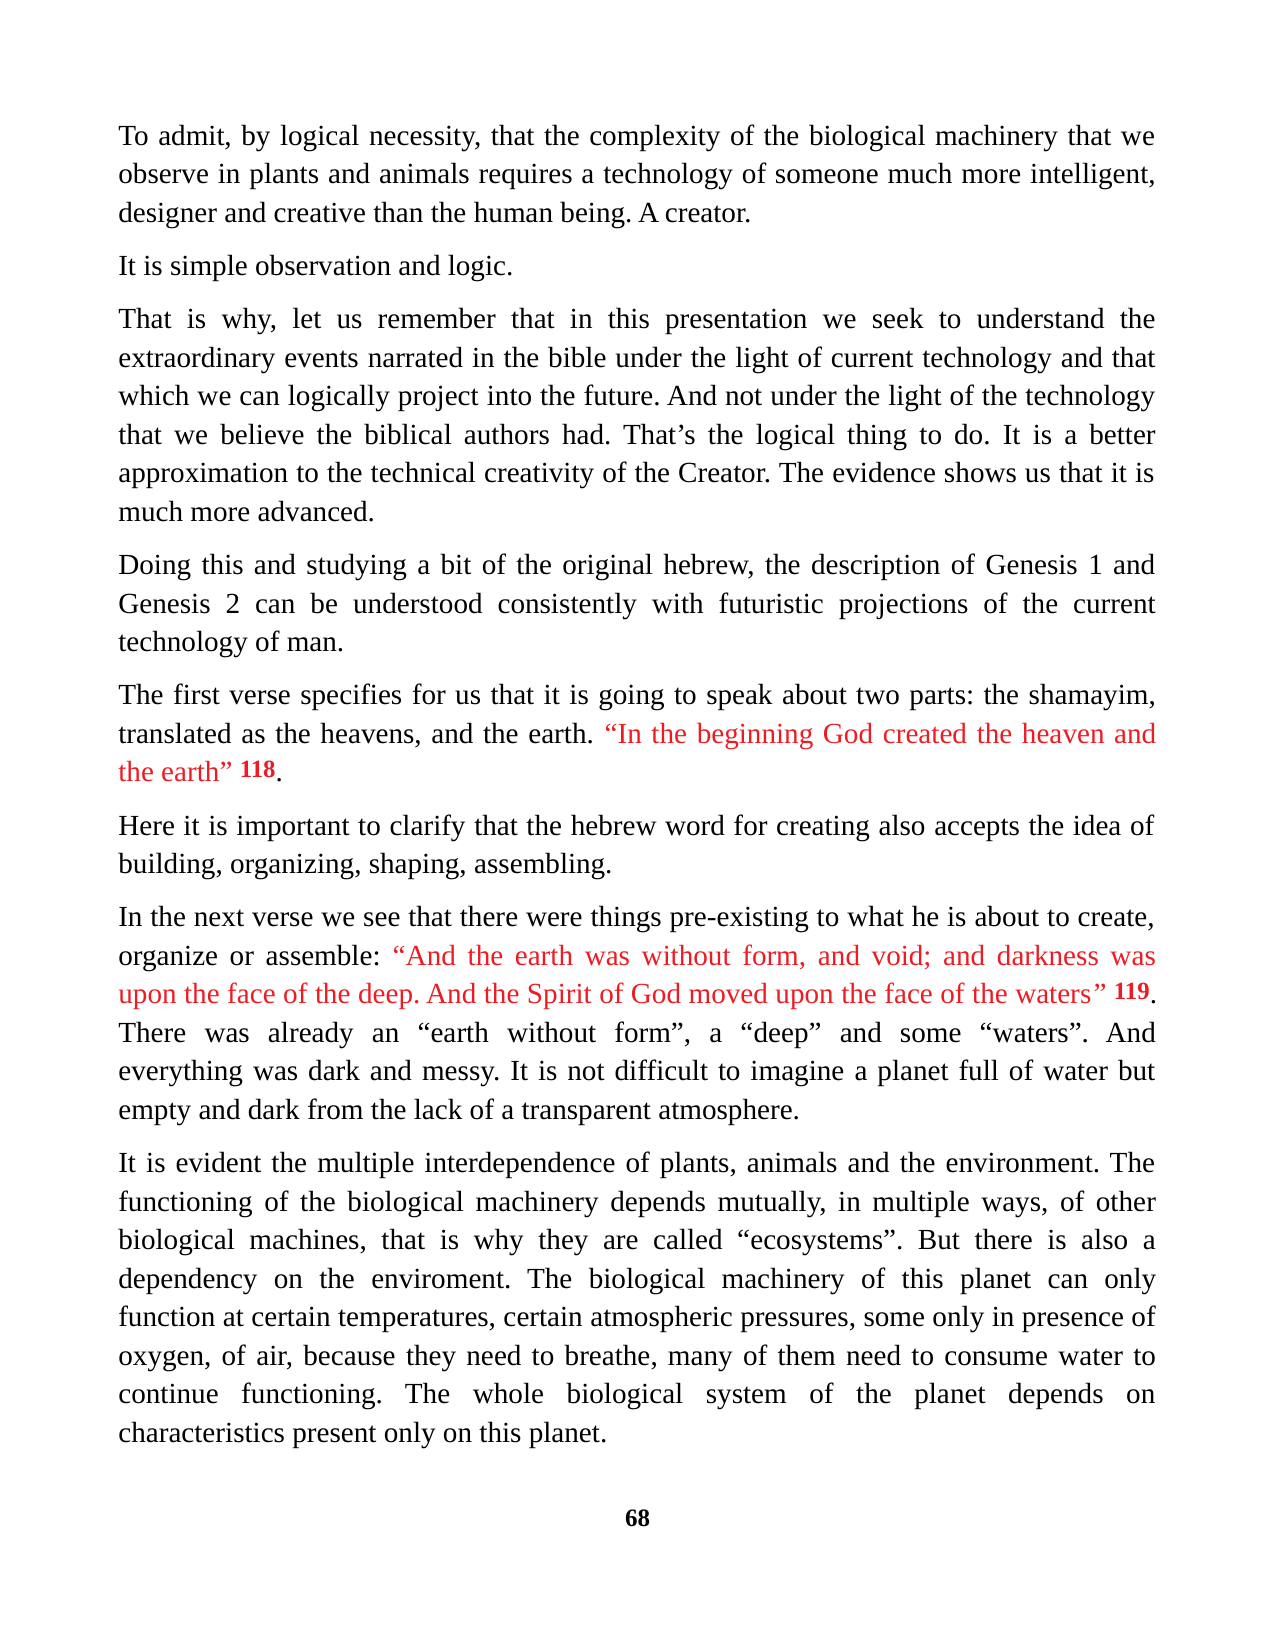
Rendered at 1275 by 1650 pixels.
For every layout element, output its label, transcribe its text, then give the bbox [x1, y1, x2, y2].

text It is simple observation and logic. [118, 248, 1157, 282]
text In the next verse we see that there were things pre-existing to what he is about to create, organize or assemble: “And the earth was without form, and void; and darkness was upon the face of the deep. And the Spirit of God moved upon the face of the waters” . There was already an “earth without form”, a “deep” and some “waters”. And everything was dark and messy. It is not difficult to imagine a planet full of water but empty and dark from the lack of a transparent atmosphere. [118, 899, 1157, 1126]
text To admit, by logical necessity, that the complexity of the biological machinery that we observe in plants and animals requires a technology of someone much more intelligent, designer and creative than the human being. A creator. [118, 118, 1157, 229]
text Here it is important to clarify that the hebrew word for creating also accepts the idea of building, organizing, shaping, assembling. [118, 808, 1157, 880]
text It is evident the multiple interdependence of plants, animals and the environment. The functioning of the biological machinery depends mutually, in multiple ways, of other biological machines, that is why they are called “ecosystems”. But there is also a dependency on the enviroment. The biological machinery of this planet can only function at certain temperatures, certain atmospheric pressures, some only in presence of oxygen, of air, because they need to breathe, many of them need to consume water to continue functioning. The whole biological system of the planet depends on characteristics present only on this planet. [118, 1145, 1157, 1448]
text Doing this and studying a bit of the original hebrew, the description of Genesis 1 and Genesis 2 can be understood consistently with futuristic projections of the current technology of man. [118, 547, 1157, 658]
text The first verse specifies for us that it is going to speak about two parts: the shamayim, translated as the heavens, and the earth. “In the beginning God created the heaven and the earth” . [118, 677, 1157, 788]
text That is why, let us remember that in this presentation we seek to understand the extraordinary events narrated in the bible under the light of current technology and that which we can logically project into the future. And not under the light of the technology that we believe the biblical authors had. That’s the logical thing to do. It is a better approximation to the technical creativity of the Creator. The evidence shows us that it is much more advanced. [118, 301, 1157, 528]
